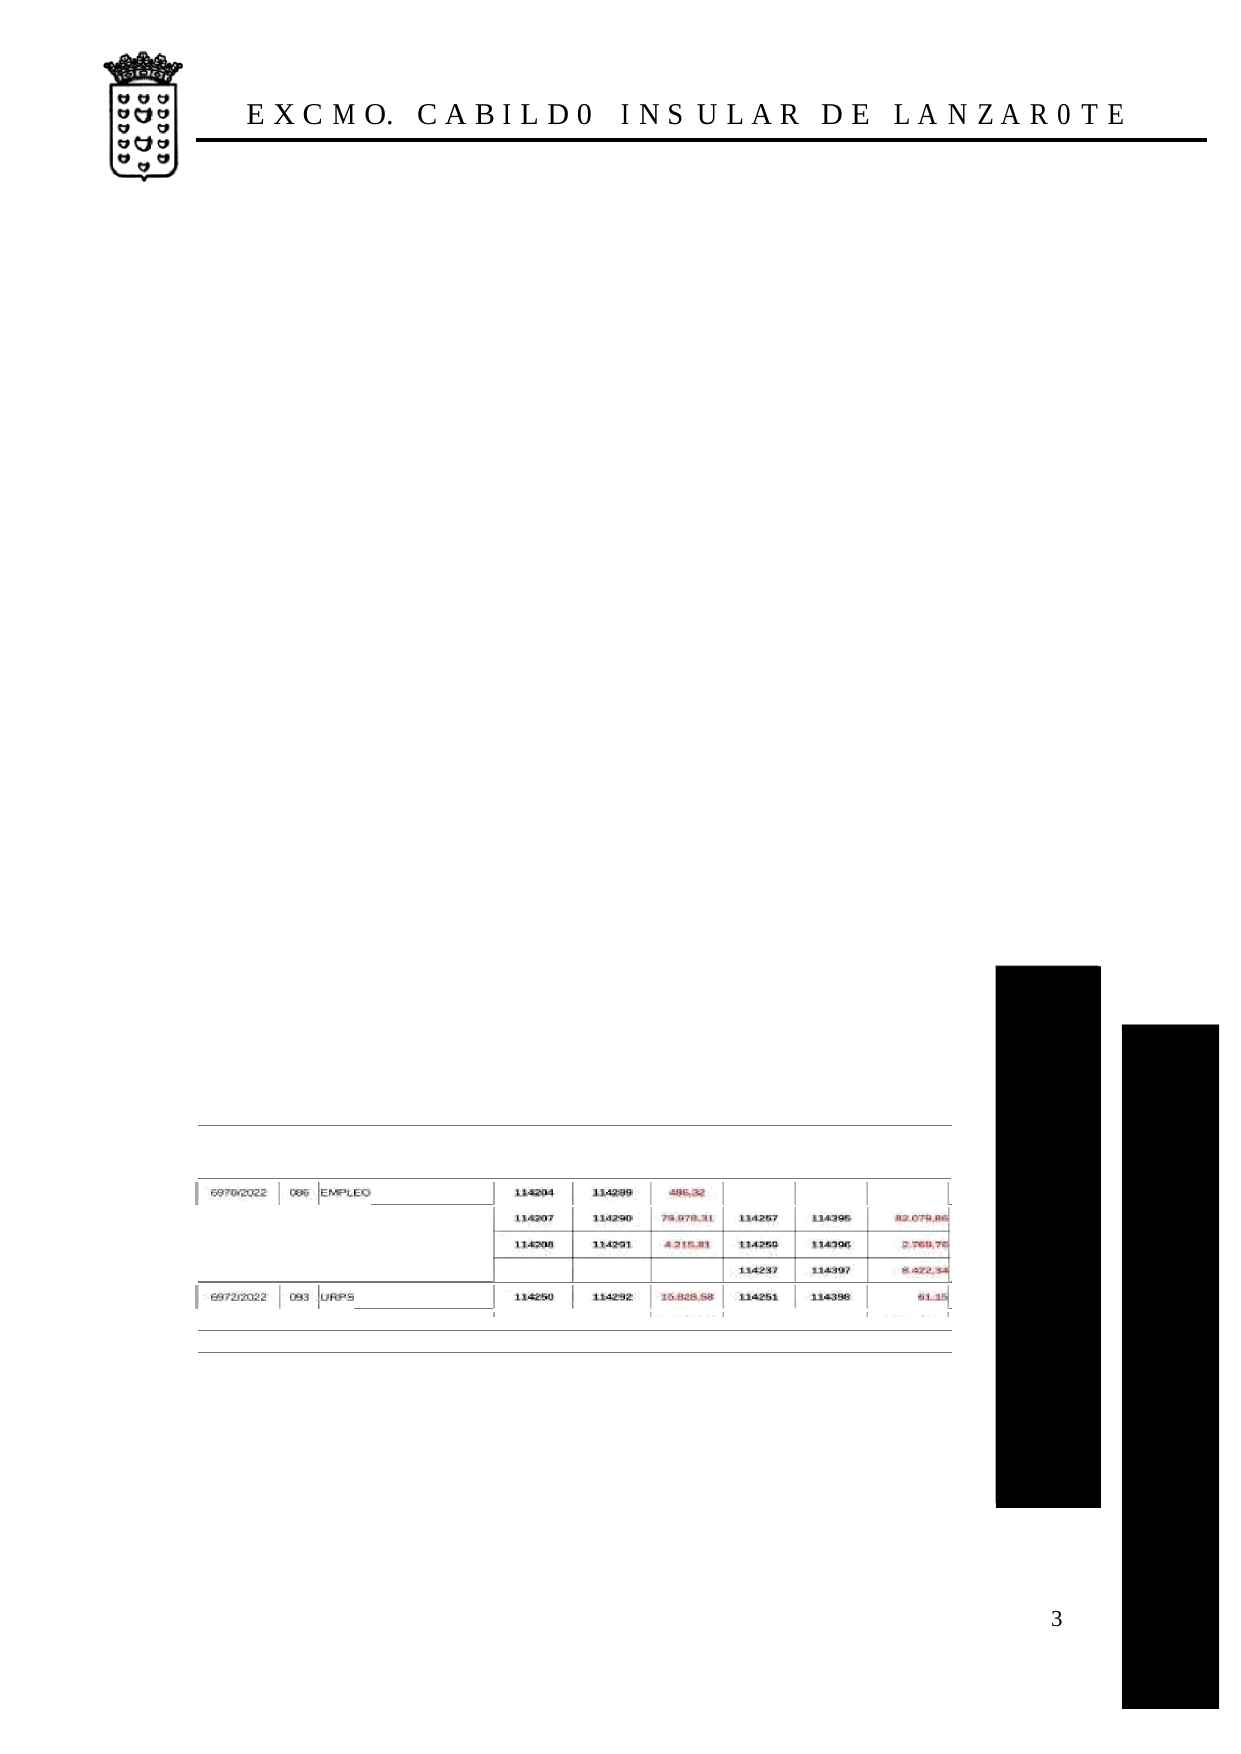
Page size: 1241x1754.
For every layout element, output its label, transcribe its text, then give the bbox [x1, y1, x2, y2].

picture [493, 1207, 951, 1282]
picture [1121, 1024, 1220, 1709]
picture [195, 1285, 354, 1309]
subtitle E X C M O. C A B I L D 0 I N S U L A R D E L A N Z A R 0 T E [246, 96, 1232, 131]
picture [103, 51, 183, 182]
picture [195, 1182, 371, 1205]
picture [493, 1285, 949, 1317]
picture [994, 965, 1101, 1508]
picture [493, 1182, 949, 1205]
